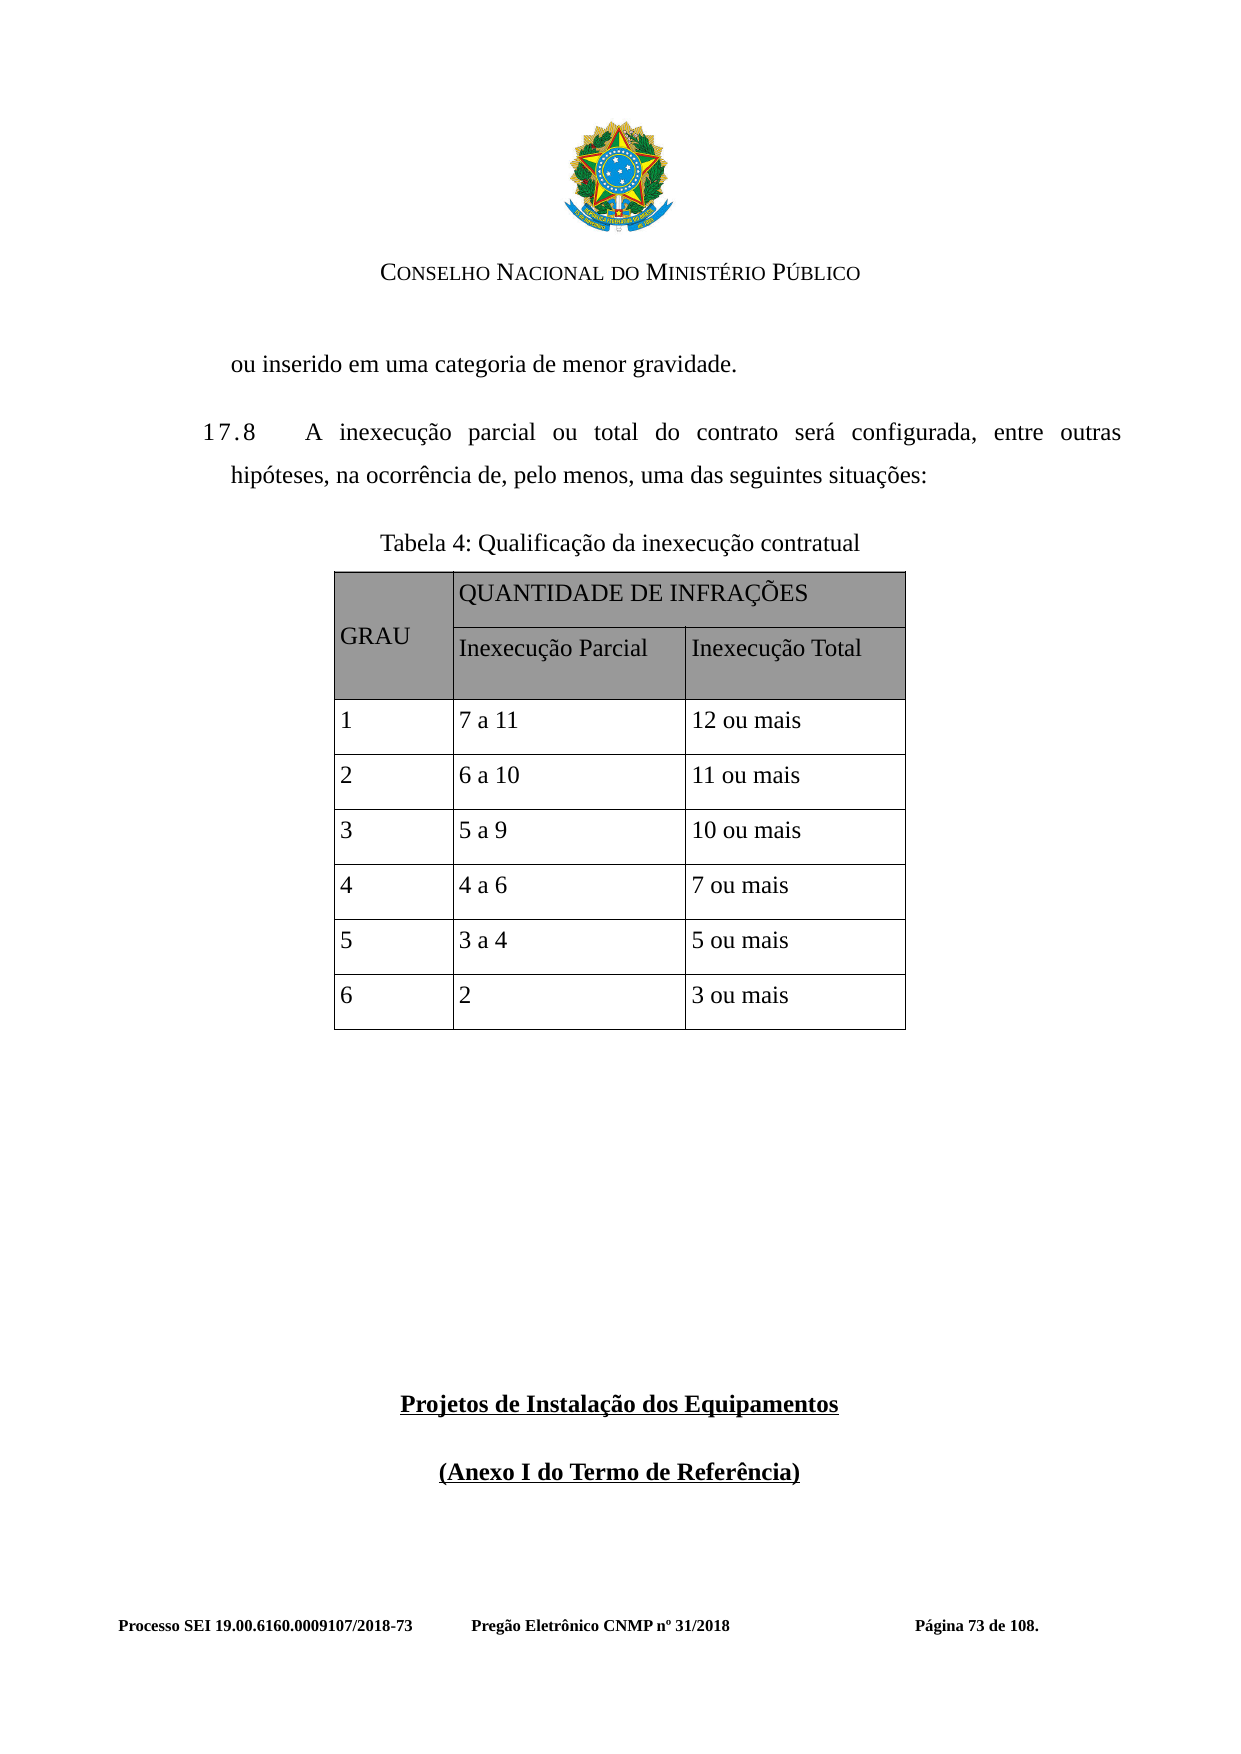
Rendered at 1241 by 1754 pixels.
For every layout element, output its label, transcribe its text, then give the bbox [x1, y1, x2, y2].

table_cell 2 [454, 975, 685, 1029]
table_cell 4 a 6 [454, 865, 685, 919]
table_header QUANTIDADE DE INFRAÇÕES [454, 573, 905, 626]
table_cell 5 ou mais [686, 920, 905, 974]
table_cell 3 ou mais [686, 975, 905, 1029]
table_cell 2 [335, 755, 453, 809]
table_cell 6 [335, 975, 453, 1029]
table_cell 11 ou mais [686, 755, 905, 809]
table_cell 5 [335, 920, 453, 974]
table_header GRAU [335, 573, 453, 699]
table_cell 7 ou mais [686, 865, 905, 919]
table_cell Inexecução Total [686, 628, 905, 699]
table_cell 10 ou mais [686, 810, 905, 864]
table_cell 12 ou mais [686, 700, 905, 754]
table_cell 3 a 4 [454, 920, 685, 974]
table_cell 4 [335, 865, 453, 919]
table_cell 5 a 9 [454, 810, 685, 864]
table_cell 6 a 10 [454, 755, 685, 809]
text Tabela 4: Qualificação da inexecução contratual [118, 528, 1122, 557]
text (Anexo I do Termo de Referência) [118, 1457, 1121, 1486]
list A inexecução parcial ou total do contrato será configurada, entre outras hipóteses, na ocorrência de, pelo menos, uma das seguintes situações: [193, 417, 1122, 489]
table_cell 1 [335, 700, 453, 754]
table_cell 3 [335, 810, 453, 864]
table_cell Inexecução Parcial [454, 628, 685, 699]
list ou inserido em uma categoria de menor gravidade. [193, 349, 1122, 378]
table_cell 7 a 11 [454, 700, 685, 754]
text Projetos de Instalação dos Equipamentos [118, 1389, 1121, 1417]
